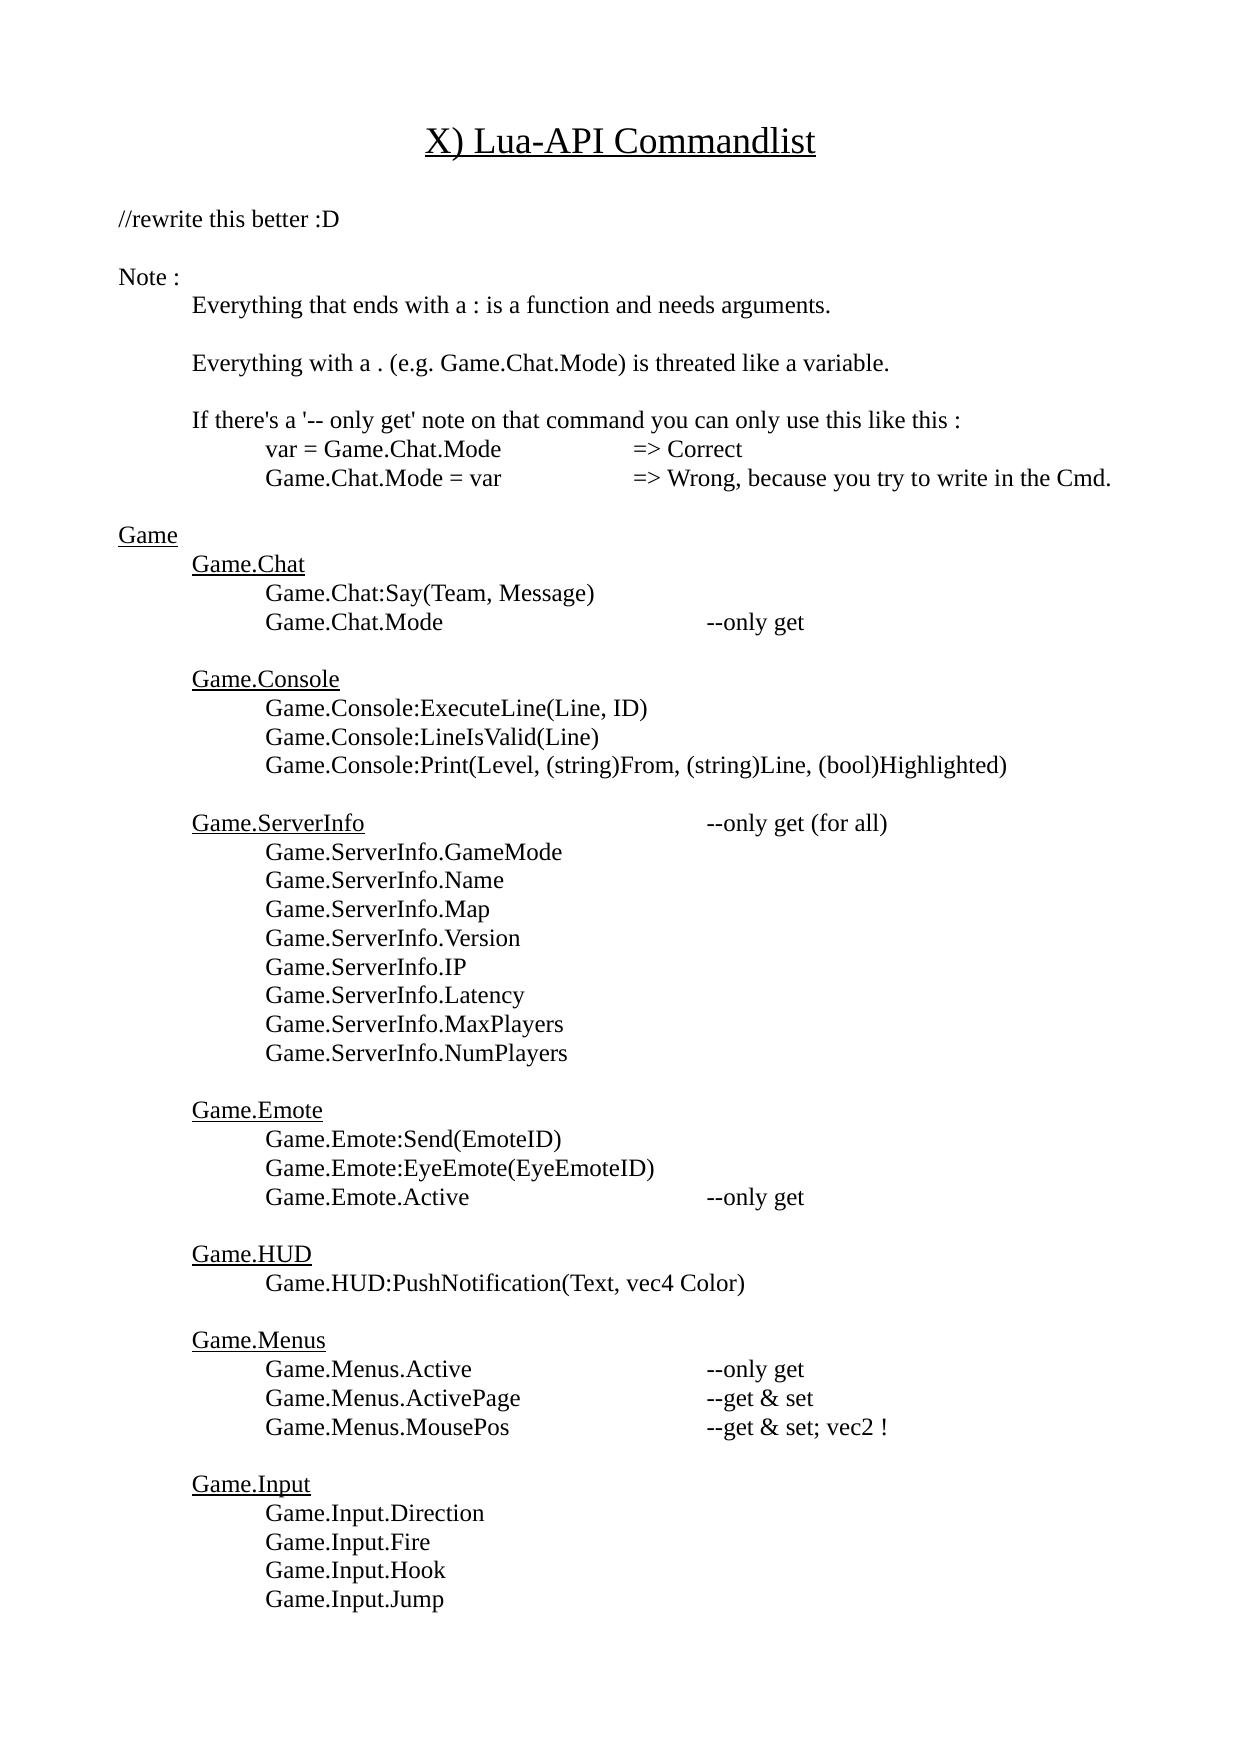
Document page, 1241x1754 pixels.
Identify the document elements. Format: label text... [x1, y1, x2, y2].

text Game.HUD [118, 1239, 1122, 1268]
text Everything with a . (e.g. Game.Chat.Mode) is threated like a variable. [118, 348, 1122, 377]
text Game.Chat.Mode = var => Wrong, because you try to write in the Cmd. [118, 463, 1122, 492]
text Game.Console [118, 664, 1122, 693]
text Game.Input.Fire [118, 1527, 1122, 1556]
text Note : [118, 262, 1122, 291]
text Game.Menus.ActivePage --get & set [118, 1383, 1122, 1412]
text Game [118, 521, 1122, 549]
text //rewrite this better :D [118, 204, 1122, 233]
text Game.Emote:EyeEmote(EyeEmoteID) [118, 1153, 1122, 1182]
text Game.Input.Jump [118, 1584, 1122, 1613]
text Everything that ends with a : is a function and needs arguments. [118, 291, 1122, 319]
text Game.Chat:Say(Team, Message) [118, 578, 1122, 607]
text Game.Console:LineIsValid(Line) [118, 722, 1122, 751]
text Game.Emote.Active --only get [118, 1182, 1122, 1211]
text Game.Menus [118, 1326, 1122, 1354]
text Game.Menus.Active --only get [118, 1354, 1122, 1383]
text Game.Console:Print(Level, (string)From, (string)Line, (bool)Highlighted) [118, 751, 1122, 779]
text Game.Chat.Mode --only get [118, 607, 1122, 636]
text Game.ServerInfo.Latency [118, 981, 1122, 1009]
text Game.Chat [118, 549, 1122, 578]
text Game.ServerInfo.Map [118, 894, 1122, 923]
text Game.Input [118, 1469, 1122, 1498]
text Game.Emote [118, 1096, 1122, 1124]
text Game.ServerInfo.Version [118, 923, 1122, 952]
text Game.ServerInfo --only get (for all) [118, 808, 1122, 837]
text If there's a '-- only get' note on that command you can only use this like this : [118, 406, 1122, 434]
text Game.Input.Hook [118, 1556, 1122, 1584]
text Game.Menus.MousePos --get & set; vec2 ! [118, 1412, 1122, 1441]
text Game.ServerInfo.MaxPlayers [118, 1009, 1122, 1038]
text Game.Emote:Send(EmoteID) [118, 1124, 1122, 1153]
text Game.Console:ExecuteLine(Line, ID) [118, 693, 1122, 722]
text Game.ServerInfo.NumPlayers [118, 1038, 1122, 1067]
text Game.HUD:PushNotification(Text, vec4 Color) [118, 1268, 1122, 1297]
text Game.ServerInfo.GameMode [118, 837, 1122, 866]
text X) Lua-API Commandlist [118, 118, 1122, 161]
text Game.ServerInfo.IP [118, 952, 1122, 981]
text Game.ServerInfo.Name [118, 866, 1122, 894]
text var = Game.Chat.Mode => Correct [118, 434, 1122, 463]
text Game.Input.Direction [118, 1498, 1122, 1527]
